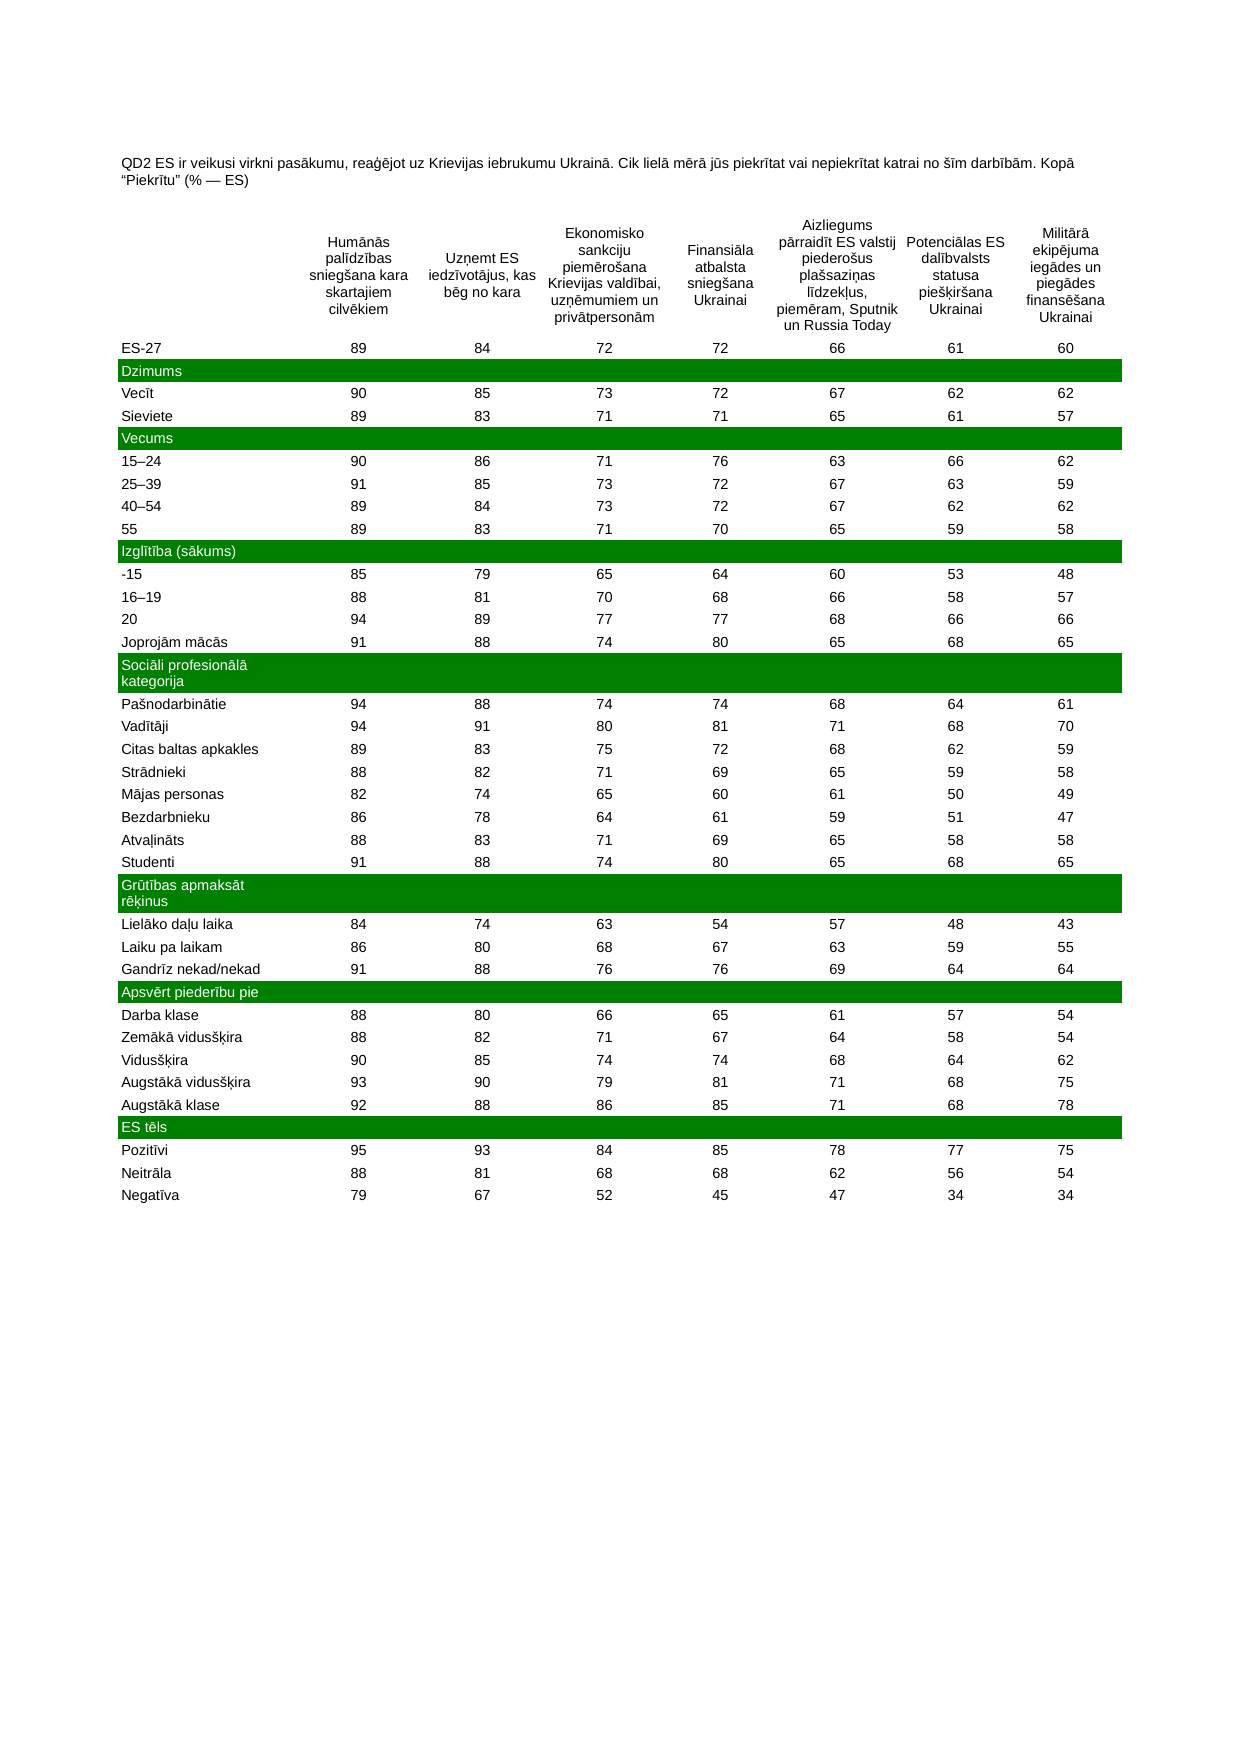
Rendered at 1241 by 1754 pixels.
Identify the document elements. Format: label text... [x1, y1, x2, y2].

table_cell [902, 540, 1009, 563]
table_cell 47 [772, 1184, 902, 1207]
table_cell 62 [1009, 382, 1122, 404]
table_cell [118, 191, 293, 213]
table_cell 58 [1009, 518, 1122, 540]
table_cell 85 [424, 1049, 541, 1071]
table_cell 71 [541, 1026, 668, 1048]
table_cell 67 [772, 382, 902, 404]
table_cell 89 [424, 608, 541, 631]
table_cell 66 [772, 585, 902, 608]
table_cell 78 [772, 1139, 902, 1161]
table_cell [293, 191, 424, 213]
table_cell [668, 540, 772, 563]
table_cell Mājas personas [118, 783, 293, 806]
table_cell 86 [293, 806, 424, 828]
table_cell 68 [772, 738, 902, 760]
table_cell 71 [541, 828, 668, 851]
table_cell 86 [293, 935, 424, 958]
table_cell 77 [668, 608, 772, 631]
table_cell 65 [772, 631, 902, 653]
table_cell 85 [424, 473, 541, 495]
table_cell 62 [902, 495, 1009, 518]
table_cell Aizliegums pārraidīt ES valstij piederošus plašsaziņas līdzekļus, piemēram, Sputnik un Russia Today [772, 214, 902, 337]
table_cell Augstākā vidusšķira [118, 1071, 293, 1094]
table_cell Joprojām mācās [118, 631, 293, 653]
table_cell 34 [1009, 1184, 1122, 1207]
table_cell [1009, 427, 1122, 450]
table_cell 90 [293, 450, 424, 472]
table_cell 73 [541, 382, 668, 404]
table_cell 59 [902, 760, 1009, 783]
table_cell [541, 653, 668, 693]
table_cell 76 [668, 958, 772, 981]
table_cell 81 [668, 715, 772, 738]
table_cell [668, 191, 772, 213]
table_cell 68 [668, 585, 772, 608]
table_cell 85 [668, 1139, 772, 1161]
table_cell 84 [293, 913, 424, 935]
table_cell 68 [902, 1094, 1009, 1116]
table_cell 58 [1009, 760, 1122, 783]
table_cell [902, 1116, 1009, 1139]
table_cell 88 [293, 585, 424, 608]
table_cell 93 [424, 1139, 541, 1161]
table_cell [293, 874, 424, 913]
table_cell 61 [772, 1003, 902, 1026]
table_cell 15–24 [118, 450, 293, 472]
table_cell 45 [668, 1184, 772, 1207]
table_cell 89 [293, 337, 424, 359]
table_cell 72 [541, 337, 668, 359]
table_cell 88 [424, 631, 541, 653]
table_cell Pozitīvi [118, 1139, 293, 1161]
table_cell 64 [668, 563, 772, 585]
table_cell Vadītāji [118, 715, 293, 738]
table_cell [1009, 653, 1122, 693]
table_cell Humānās palīdzības sniegšana kara skartajiem cilvēkiem [293, 214, 424, 337]
table_cell 65 [772, 828, 902, 851]
table_cell 64 [902, 958, 1009, 981]
table_cell 34 [902, 1184, 1009, 1207]
table_cell 95 [293, 1139, 424, 1161]
table_cell 80 [424, 1003, 541, 1026]
table_cell 65 [772, 518, 902, 540]
table_cell 71 [541, 760, 668, 783]
table_cell 62 [772, 1161, 902, 1184]
table_cell 58 [902, 828, 1009, 851]
table_cell 65 [541, 563, 668, 585]
table_cell 74 [424, 913, 541, 935]
table_cell [902, 359, 1009, 382]
table_cell 58 [902, 585, 1009, 608]
table_cell 91 [293, 631, 424, 653]
table_cell [293, 427, 424, 450]
table_cell Strādnieki [118, 760, 293, 783]
table_cell 52 [541, 1184, 668, 1207]
table_cell [772, 653, 902, 693]
table_cell 71 [668, 405, 772, 427]
table_cell 88 [293, 1026, 424, 1048]
table_cell Sieviete [118, 405, 293, 427]
table_cell 74 [668, 1049, 772, 1071]
table_cell 82 [293, 783, 424, 806]
table_cell Finansiāla atbalsta sniegšana Ukrainai [668, 214, 772, 337]
table_cell Dzimums [118, 359, 293, 382]
table_cell [424, 1116, 541, 1139]
table_cell 67 [668, 1026, 772, 1048]
table_cell 69 [772, 958, 902, 981]
table_cell 74 [541, 851, 668, 873]
table_cell 72 [668, 495, 772, 518]
table_cell 68 [668, 1161, 772, 1184]
table_cell 16–19 [118, 585, 293, 608]
table_cell 83 [424, 405, 541, 427]
table_cell 53 [902, 563, 1009, 585]
table_cell [1009, 1116, 1122, 1139]
table_cell [293, 653, 424, 693]
table_cell 25–39 [118, 473, 293, 495]
table_cell [424, 359, 541, 382]
table_cell 71 [541, 450, 668, 472]
table_cell 91 [293, 473, 424, 495]
table_cell [772, 359, 902, 382]
table_cell 54 [1009, 1161, 1122, 1184]
table_cell [772, 427, 902, 450]
table_cell 66 [772, 337, 902, 359]
table_cell 71 [541, 518, 668, 540]
table_cell 89 [293, 738, 424, 760]
table_cell 59 [1009, 473, 1122, 495]
table_cell 60 [772, 563, 902, 585]
table_cell 43 [1009, 913, 1122, 935]
table_cell [293, 359, 424, 382]
table_cell 68 [902, 851, 1009, 873]
table_cell [541, 540, 668, 563]
table_cell 64 [902, 693, 1009, 715]
table_cell Lielāko daļu laika [118, 913, 293, 935]
table_cell 57 [902, 1003, 1009, 1026]
table_cell Bezdarbnieku [118, 806, 293, 828]
table_cell 62 [1009, 450, 1122, 472]
table_cell 49 [1009, 783, 1122, 806]
table_cell Neitrāla [118, 1161, 293, 1184]
table_cell 68 [902, 715, 1009, 738]
table_cell 66 [902, 450, 1009, 472]
table_cell [772, 874, 902, 913]
table_cell 82 [424, 1026, 541, 1048]
table_cell 60 [1009, 337, 1122, 359]
table_cell 70 [1009, 715, 1122, 738]
table_cell 68 [902, 1071, 1009, 1094]
table_cell Studenti [118, 851, 293, 873]
table_cell 65 [772, 851, 902, 873]
table_cell 86 [424, 450, 541, 472]
table_cell 81 [424, 1161, 541, 1184]
table_cell 47 [1009, 806, 1122, 828]
table_cell 68 [541, 1161, 668, 1184]
table_cell 83 [424, 518, 541, 540]
table_cell Negatīva [118, 1184, 293, 1207]
table_cell 80 [424, 935, 541, 958]
table_cell 56 [902, 1161, 1009, 1184]
table_cell 58 [902, 1026, 1009, 1048]
table_cell 81 [424, 585, 541, 608]
table_cell [424, 981, 541, 1003]
table_cell [541, 1116, 668, 1139]
table_cell 79 [541, 1071, 668, 1094]
table_cell 64 [541, 806, 668, 828]
table_cell [424, 540, 541, 563]
table_cell [1009, 981, 1122, 1003]
table_cell 70 [541, 585, 668, 608]
table_cell 94 [293, 693, 424, 715]
table_cell 74 [541, 631, 668, 653]
table_cell 61 [772, 783, 902, 806]
table_cell 66 [541, 1003, 668, 1026]
table_cell 72 [668, 382, 772, 404]
table_cell 80 [541, 715, 668, 738]
table_cell 91 [293, 958, 424, 981]
table_cell 68 [772, 693, 902, 715]
table_cell 64 [1009, 958, 1122, 981]
table_cell [902, 653, 1009, 693]
table_cell 72 [668, 337, 772, 359]
table_cell 94 [293, 715, 424, 738]
table_cell 63 [772, 450, 902, 472]
table_cell 76 [668, 450, 772, 472]
table_cell Laiku pa laikam [118, 935, 293, 958]
table_cell Citas baltas apkakles [118, 738, 293, 760]
table_cell 65 [772, 405, 902, 427]
table_cell 51 [902, 806, 1009, 828]
table_cell 58 [1009, 828, 1122, 851]
table_cell 70 [668, 518, 772, 540]
table_cell 54 [1009, 1003, 1122, 1026]
table_cell 62 [1009, 1049, 1122, 1071]
table_cell 88 [293, 828, 424, 851]
table_cell Darba klase [118, 1003, 293, 1026]
table_cell [541, 427, 668, 450]
table_cell 75 [1009, 1139, 1122, 1161]
table_cell 93 [293, 1071, 424, 1094]
table_cell 59 [772, 806, 902, 828]
table_cell 83 [424, 738, 541, 760]
table_cell Pašnodarbinātie [118, 693, 293, 715]
table_header QD2 ES ir veikusi virkni pasākumu, reaģējot uz Krievijas iebrukumu Ukrainā. Cik lielā mērā jūs piekrītat vai nepiekrītat katrai no šīm darbībām. Kopā “Piekrītu” (% — ES) [118, 152, 1122, 191]
table_cell Vecums [118, 427, 293, 450]
table_cell 84 [541, 1139, 668, 1161]
table_cell 90 [424, 1071, 541, 1094]
table_cell [541, 191, 668, 213]
table_cell 77 [902, 1139, 1009, 1161]
table_cell [902, 981, 1009, 1003]
table_cell [668, 427, 772, 450]
table_cell 88 [424, 958, 541, 981]
table_cell [668, 874, 772, 913]
table_cell 65 [541, 783, 668, 806]
table_cell 90 [293, 382, 424, 404]
table_cell 64 [902, 1049, 1009, 1071]
table_cell 62 [902, 738, 1009, 760]
table_cell 68 [541, 935, 668, 958]
table_cell 54 [1009, 1026, 1122, 1048]
table_cell 66 [902, 608, 1009, 631]
table_cell 68 [772, 1049, 902, 1071]
table_cell Atvaļināts [118, 828, 293, 851]
table_cell [772, 981, 902, 1003]
table_cell 72 [668, 473, 772, 495]
table_cell 79 [293, 1184, 424, 1207]
table_cell 65 [1009, 631, 1122, 653]
table_cell 57 [1009, 405, 1122, 427]
table_cell [772, 191, 902, 213]
table_cell 48 [1009, 563, 1122, 585]
table_cell 55 [1009, 935, 1122, 958]
table_cell [1009, 359, 1122, 382]
table_cell 59 [902, 935, 1009, 958]
table_cell 61 [668, 806, 772, 828]
table_cell [541, 981, 668, 1003]
table_cell 59 [902, 518, 1009, 540]
table_cell 48 [902, 913, 1009, 935]
table_cell Potenciālas ES dalībvalsts statusa piešķiršana Ukrainai [902, 214, 1009, 337]
table_cell [1009, 540, 1122, 563]
table_cell 71 [541, 405, 668, 427]
table_cell 71 [772, 1094, 902, 1116]
table_cell 83 [424, 828, 541, 851]
table_cell 82 [424, 760, 541, 783]
table_cell 89 [293, 405, 424, 427]
table_cell [293, 981, 424, 1003]
table_cell 73 [541, 473, 668, 495]
table_cell 63 [772, 935, 902, 958]
table_cell 61 [902, 405, 1009, 427]
table_cell 60 [668, 783, 772, 806]
table_cell Ekonomisko sankciju piemērošana Krievijas valdībai, uzņēmumiem un privātpersonām [541, 214, 668, 337]
table_cell [772, 1116, 902, 1139]
table_cell 57 [772, 913, 902, 935]
table_cell Apsvērt piederību pie [118, 981, 293, 1003]
table_cell 78 [1009, 1094, 1122, 1116]
table_cell Gandrīz nekad/nekad [118, 958, 293, 981]
table_cell 62 [1009, 495, 1122, 518]
table_cell 85 [293, 563, 424, 585]
table_cell 79 [424, 563, 541, 585]
table_cell Vecīt [118, 382, 293, 404]
table_cell [424, 191, 541, 213]
table_cell 80 [668, 631, 772, 653]
table_cell 84 [424, 495, 541, 518]
table_cell 74 [541, 1049, 668, 1071]
table_cell 92 [293, 1094, 424, 1116]
table_cell 55 [118, 518, 293, 540]
table_cell 74 [424, 783, 541, 806]
table_cell [1009, 874, 1122, 913]
table_cell [424, 427, 541, 450]
table_cell 40–54 [118, 495, 293, 518]
table_cell 77 [541, 608, 668, 631]
table_cell 69 [668, 828, 772, 851]
table_cell [424, 874, 541, 913]
table_cell [541, 359, 668, 382]
table_cell 81 [668, 1071, 772, 1094]
table_cell 76 [541, 958, 668, 981]
table_cell 61 [1009, 693, 1122, 715]
table_cell Vidusšķira [118, 1049, 293, 1071]
table_cell 75 [1009, 1071, 1122, 1094]
table_cell 91 [293, 851, 424, 873]
table_cell Izglītība (sākums) [118, 540, 293, 563]
table_cell [668, 1116, 772, 1139]
table_cell 78 [424, 806, 541, 828]
table_cell [668, 359, 772, 382]
table_cell 65 [668, 1003, 772, 1026]
table_cell [668, 981, 772, 1003]
table_cell [424, 653, 541, 693]
table_cell 72 [668, 738, 772, 760]
table_cell 65 [1009, 851, 1122, 873]
table_cell 88 [424, 693, 541, 715]
table_cell 85 [424, 382, 541, 404]
table_cell 88 [293, 1003, 424, 1026]
table_cell ES tēls [118, 1116, 293, 1139]
table_cell Augstākā klase [118, 1094, 293, 1116]
table_cell 85 [668, 1094, 772, 1116]
table_cell 67 [772, 495, 902, 518]
table_cell [902, 191, 1009, 213]
table_cell 90 [293, 1049, 424, 1071]
table_cell 89 [293, 495, 424, 518]
table_cell 89 [293, 518, 424, 540]
table_cell 94 [293, 608, 424, 631]
table_cell 68 [902, 631, 1009, 653]
table_cell 88 [293, 1161, 424, 1184]
table_cell 88 [424, 1094, 541, 1116]
table_cell [1009, 191, 1122, 213]
table_cell ES-27 [118, 337, 293, 359]
table_cell 71 [772, 1071, 902, 1094]
table_cell [772, 540, 902, 563]
table_cell 57 [1009, 585, 1122, 608]
table_cell 66 [1009, 608, 1122, 631]
table_cell [668, 653, 772, 693]
table_cell 69 [668, 760, 772, 783]
table_cell 67 [424, 1184, 541, 1207]
table_cell 88 [424, 851, 541, 873]
table_cell 63 [902, 473, 1009, 495]
table_cell 68 [772, 608, 902, 631]
table_cell 20 [118, 608, 293, 631]
table_cell 67 [668, 935, 772, 958]
table_cell 50 [902, 783, 1009, 806]
table_cell [293, 1116, 424, 1139]
table_cell 54 [668, 913, 772, 935]
table_cell 73 [541, 495, 668, 518]
table_cell 62 [902, 382, 1009, 404]
table_cell 67 [772, 473, 902, 495]
table_cell Uzņemt ES iedzīvotājus, kas bēg no kara [424, 214, 541, 337]
table_cell 75 [541, 738, 668, 760]
table_cell Sociāli profesionālā kategorija [118, 653, 293, 693]
table_cell Zemākā vidusšķira [118, 1026, 293, 1048]
table_cell 80 [668, 851, 772, 873]
table_cell Grūtības apmaksāt rēķinus [118, 874, 293, 913]
table_cell 84 [424, 337, 541, 359]
table_cell [541, 874, 668, 913]
table_cell 91 [424, 715, 541, 738]
table_cell 86 [541, 1094, 668, 1116]
table_cell 64 [772, 1026, 902, 1048]
table_cell Militārā ekipējuma iegādes un piegādes finansēšana Ukrainai [1009, 214, 1122, 337]
table_cell 65 [772, 760, 902, 783]
table_cell 63 [541, 913, 668, 935]
table_cell -15 [118, 563, 293, 585]
table_cell [118, 214, 293, 337]
table_cell 88 [293, 760, 424, 783]
table_cell 74 [668, 693, 772, 715]
table_cell [902, 427, 1009, 450]
table_cell 71 [772, 715, 902, 738]
table_cell 59 [1009, 738, 1122, 760]
table_cell [902, 874, 1009, 913]
table_cell 61 [902, 337, 1009, 359]
table_cell 74 [541, 693, 668, 715]
table_cell [293, 540, 424, 563]
